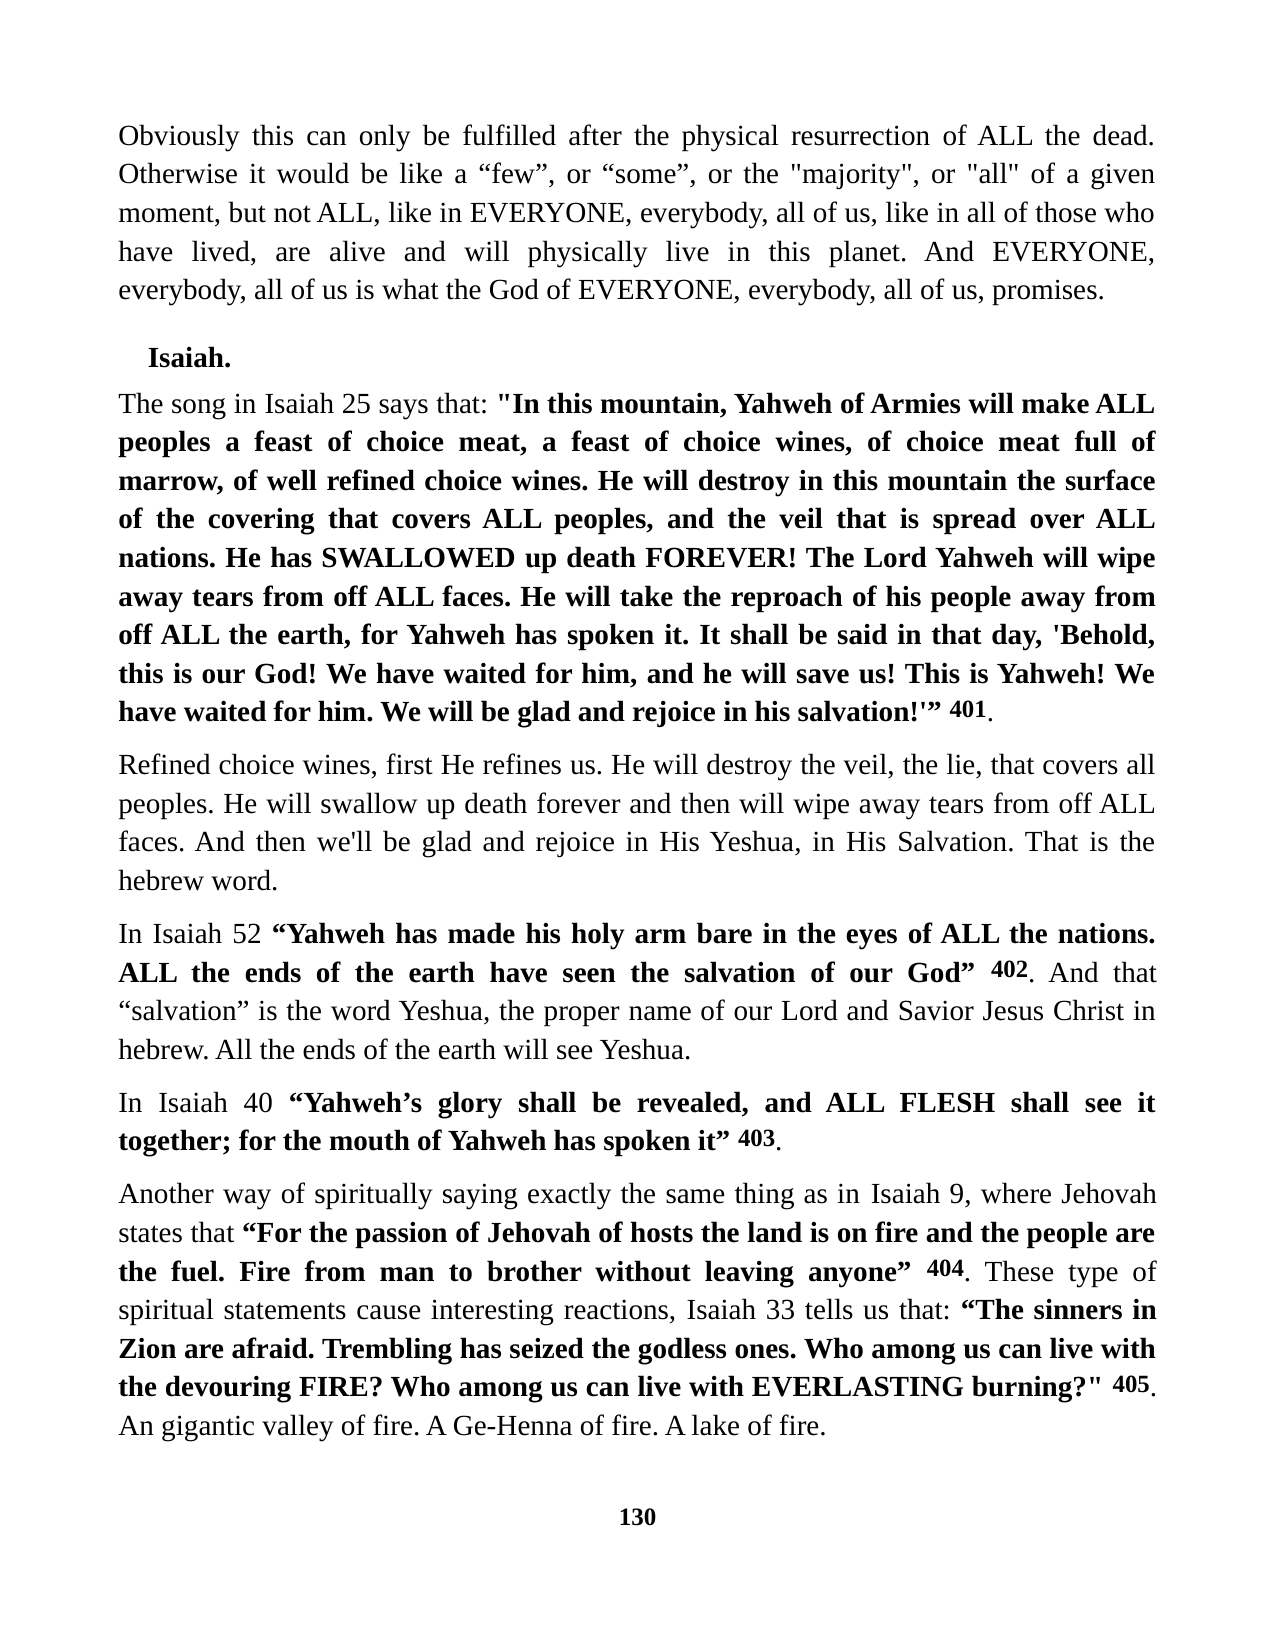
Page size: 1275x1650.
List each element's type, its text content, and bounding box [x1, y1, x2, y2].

text Refined choice wines, first He refines us. He will destroy the veil, the lie, that covers all peoples. He will swallow up death forever and then will wipe away tears from off ALL faces. And then we'll be glad and rejoice in His Yeshua, in His Salvation. That is the hebrew word. [118, 747, 1157, 897]
subtitle Isaiah. [148, 340, 1157, 373]
text Obviously this can only be fulfilled after the physical resurrection of ALL the dead. Otherwise it would be like a “few”, or “some”, or the "majority", or "all" of a given moment, but not ALL, like in EVERYONE, everybody, all of us, like in all of those who have lived, are alive and will physically live in this planet. And EVERYONE, everybody, all of us is what the God of EVERYONE, everybody, all of us, promises. [118, 118, 1157, 306]
text The song in Isaiah 25 says that: "In this mountain, Yahweh of Armies will make ALL peoples a feast of choice meat, a feast of choice wines, of choice meat full of marrow, of well refined choice wines. He will destroy in this mountain the surface of the covering that covers ALL peoples, and the veil that is spread over ALL nations. He has SWALLOWED up death FOREVER! The Lord Yahweh will wipe away tears from off ALL faces. He will take the reproach of his people away from off ALL the earth, for Yahweh has spoken it. It shall be said in that day, 'Behold, this is our God! We have waited for him, and he will save us! This is Yahweh! We have waited for him. We will be glad and rejoice in his salvation!'” . [118, 386, 1157, 728]
text Another way of spiritually saying exactly the same thing as in Isaiah 9, where Jehovah states that “For the passion of Jehovah of hosts the land is on fire and the people are the fuel. Fire from man to brother without leaving anyone” . These type of spiritual statements cause interesting reactions, Isaiah 33 tells us that: “The sinners in Zion are afraid. Trembling has seized the godless ones. Who among us can live with the devouring FIRE? Who among us can live with EVERLASTING burning?" . An gigantic valley of fire. A Ge-Henna of fire. A lake of fire. [118, 1177, 1157, 1441]
text In Isaiah 52 “Yahweh has made his holy arm bare in the eyes of ALL the nations. ALL the ends of the earth have seen the salvation of our God” . And that “salvation” is the word Yeshua, the proper name of our Lord and Savior Jesus Christ in hebrew. All the ends of the earth will see Yeshua. [118, 916, 1157, 1065]
text In Isaiah 40 “Yahweh’s glory shall be revealed, and ALL FLESH shall see it together; for the mouth of Yahweh has spoken it” . [118, 1085, 1157, 1157]
